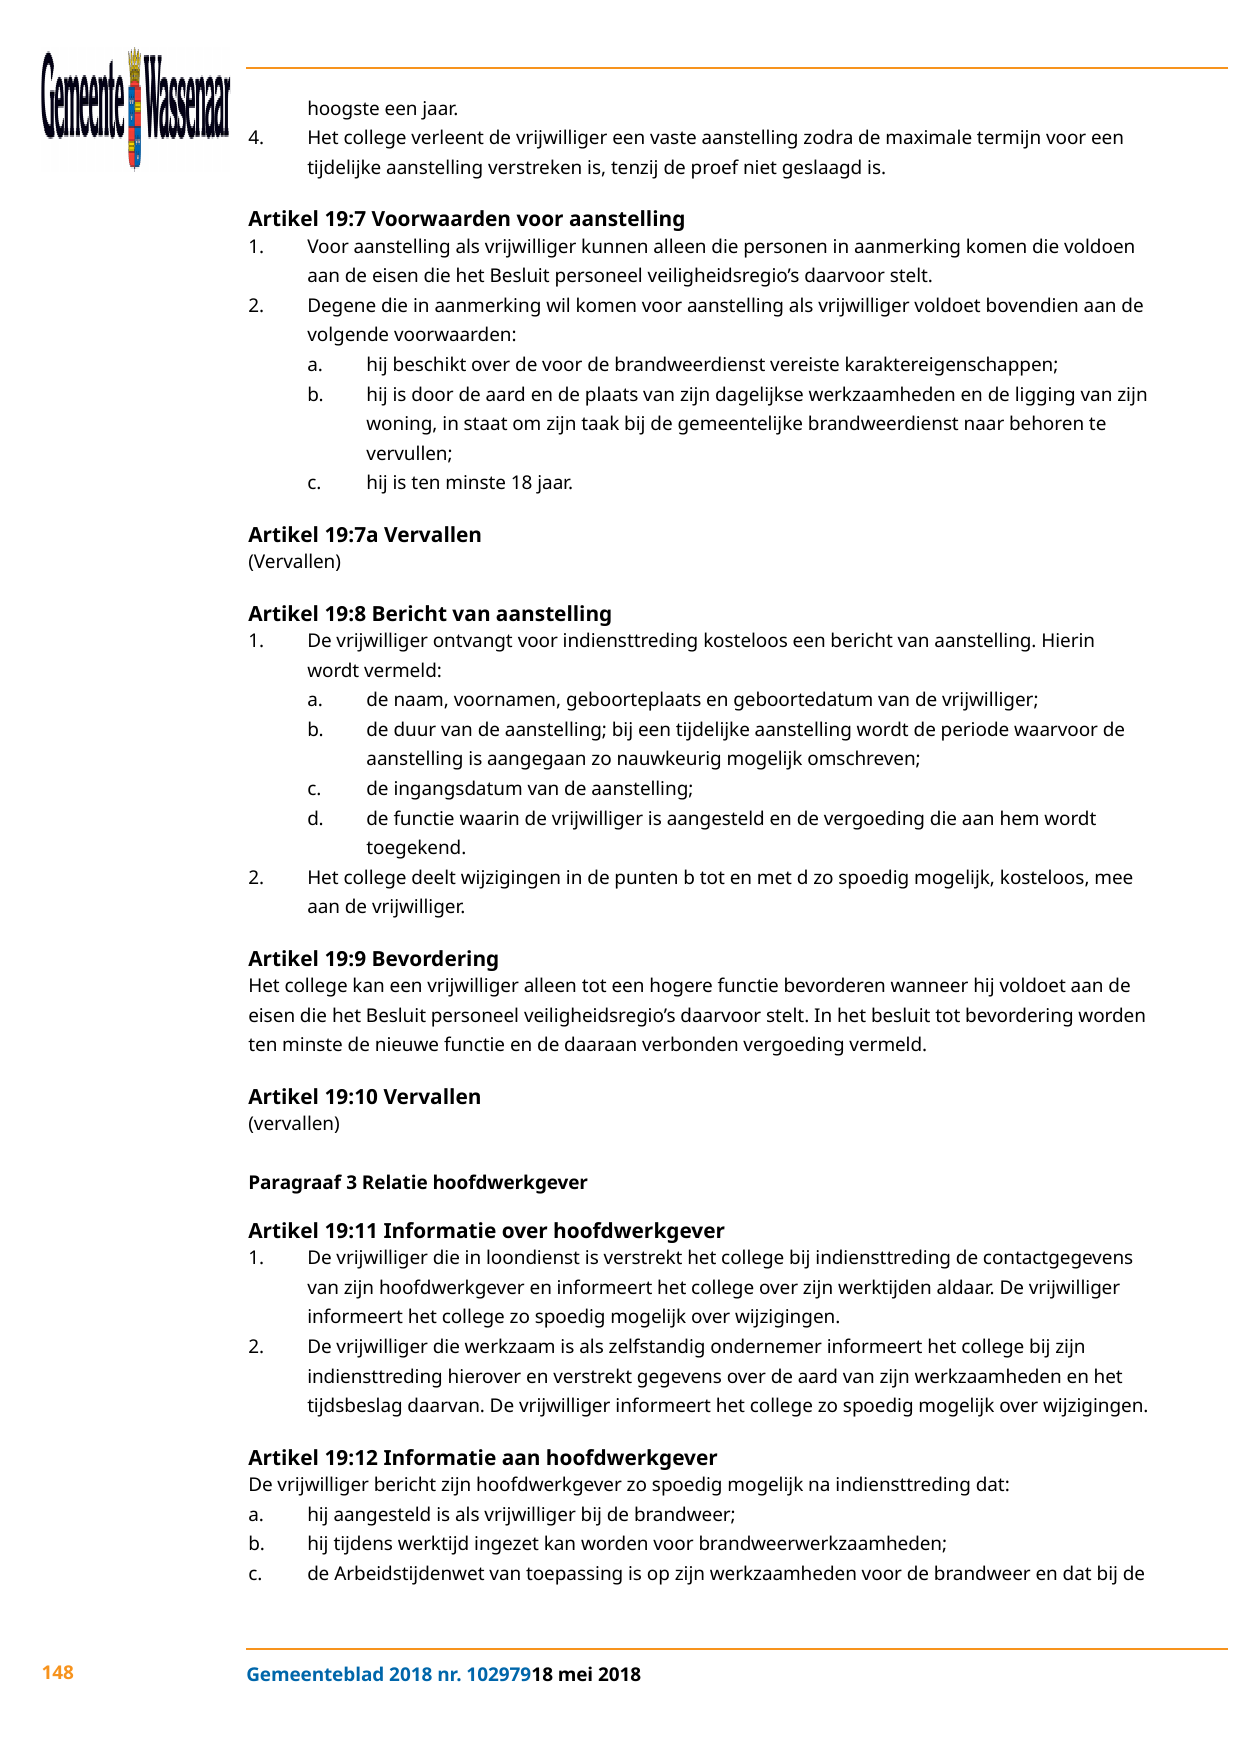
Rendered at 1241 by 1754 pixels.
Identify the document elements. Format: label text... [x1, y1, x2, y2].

text Artikel 19:8 Bericht van aanstelling [248, 599, 1152, 627]
list de naam, voornamen, geboorteplaats en geboortedatum van de vrijwilliger; [307, 686, 1152, 712]
list hij aangesteld is als vrijwilliger bij de brandweer; [248, 1501, 1152, 1527]
text (vervallen) [248, 1110, 1152, 1136]
list Degene die in aanmerking wil komen voor aanstelling als vrijwilliger voldoet bovendien aan de volgende voorwaarden: [248, 292, 1152, 347]
text Paragraaf 3 Relatie hoofdwerkgever [248, 1169, 1152, 1195]
text Artikel 19:12 Informatie aan hoofdwerkgever [248, 1443, 1152, 1471]
list de ingangsdatum van de aanstelling; [307, 775, 1152, 801]
list De vrijwilliger ontvangt voor indiensttreding kosteloos een bericht van aanstelling. Hierin wordt vermeld: [248, 627, 1152, 682]
list Het college deelt wijzigingen in de punten b tot en met d zo spoedig mogelijk, kosteloos, mee aan de vrijwilliger. [248, 864, 1152, 919]
list hij is ten minste 18 jaar. [307, 469, 1152, 495]
list de duur van de aanstelling; bij een tijdelijke aanstelling wordt de periode waarvoor de aanstelling is aangegaan zo nauwkeurig mogelijk omschreven; [307, 716, 1152, 771]
picture [41, 47, 231, 172]
text Artikel 19:11 Informatie over hoofdwerkgever [248, 1216, 1152, 1244]
list De vrijwilliger die in loondienst is verstrekt het college bij indiensttreding de contactgegevens van zijn hoofdwerkgever en informeert het college over zijn werktijden aldaar. De vrijwilliger informeert het college zo spoedig mogelijk over wijzigingen. [248, 1244, 1152, 1329]
text Artikel 19:9 Bevordering [248, 944, 1152, 972]
text Artikel 19:7 Voorwaarden voor aanstelling [248, 204, 1152, 233]
text Het college kan een vrijwilliger alleen tot een hogere functie bevorderen wanneer hij voldoet aan de eisen die het Besluit personeel veiligheidsregio’s daarvoor stelt. In het besluit tot bevordering worden ten minste de nieuwe functie en de daaraan verbonden vergoeding vermeld. [248, 972, 1152, 1057]
list Voor aanstelling als vrijwilliger kunnen alleen die personen in aanmerking komen die voldoen aan de eisen die het Besluit personeel veiligheidsregio’s daarvoor stelt. [248, 233, 1152, 288]
list Het college verleent de vrijwilliger een vaste aanstelling zodra de maximale termijn voor een tijdelijke aanstelling verstreken is, tenzij de proef niet geslaagd is. [248, 124, 1152, 180]
text Artikel 19:10 Vervallen [248, 1082, 1152, 1110]
text De vrijwilliger bericht zijn hoofdwerkgever zo spoedig mogelijk na indiensttreding dat: [248, 1471, 1152, 1497]
list De vrijwilliger die werkzaam is als zelfstandig ondernemer informeert het college bij zijn indiensttreding hierover en verstrekt gegevens over de aard van zijn werkzaamheden en het tijdsbeslag daarvan. De vrijwilliger informeert het college zo spoedig mogelijk over wijzigingen. [248, 1333, 1152, 1418]
list hij beschikt over de voor de brandweerdienst vereiste karaktereigenschappen; [307, 351, 1152, 377]
list hij tijdens werktijd ingezet kan worden voor brandweerwerkzaamheden; [248, 1530, 1152, 1556]
list de Arbeidstijdenwet van toepassing is op zijn werkzaamheden voor de brandweer en dat bij de [248, 1560, 1152, 1586]
list hoogste een jaar. [248, 95, 1152, 121]
text Artikel 19:7a Vervallen [248, 520, 1152, 548]
list hij is door de aard en de plaats van zijn dagelijkse werkzaamheden en de ligging van zijn woning, in staat om zijn taak bij de gemeentelijke brandweerdienst naar behoren te vervullen; [307, 381, 1152, 466]
text (Vervallen) [248, 548, 1152, 574]
list de functie waarin de vrijwilliger is aangesteld en de vergoeding die aan hem wordt toegekend. [307, 805, 1152, 860]
